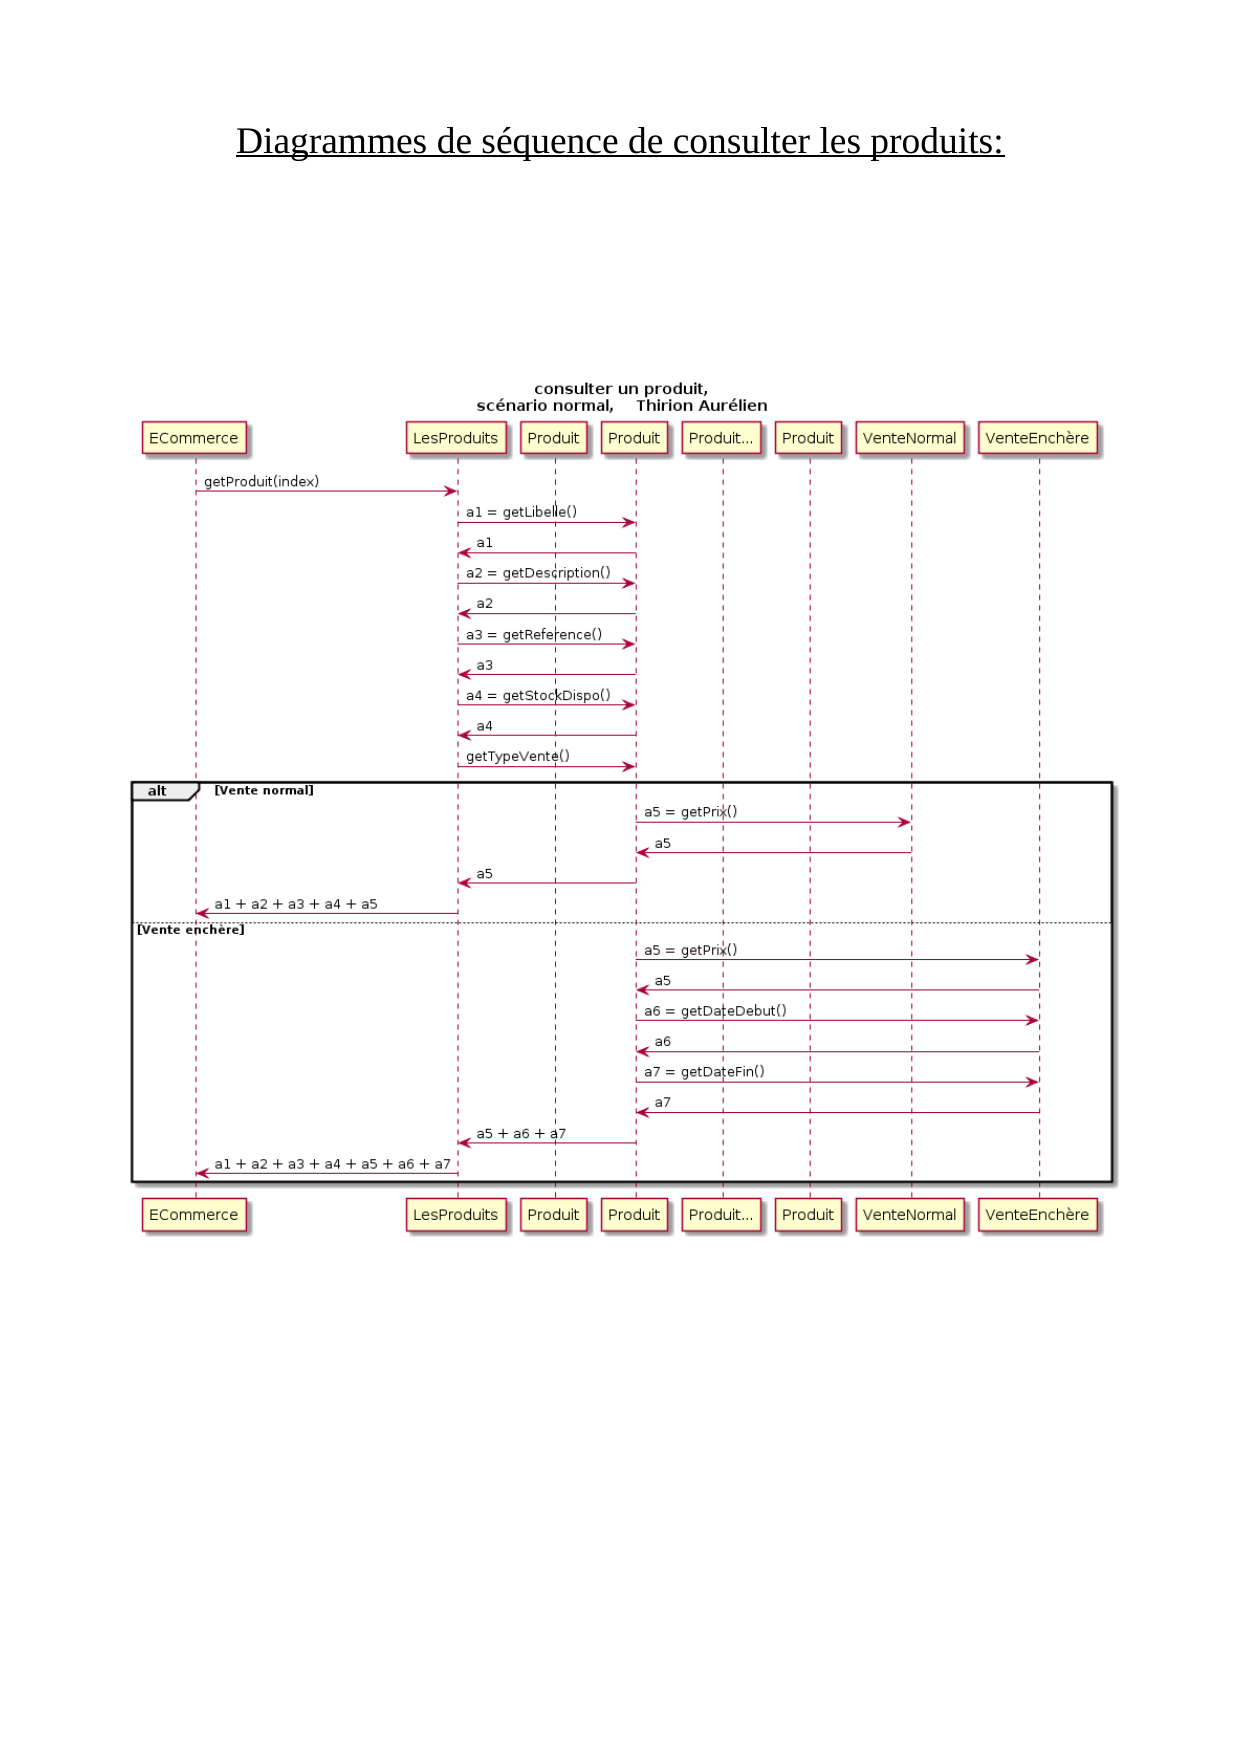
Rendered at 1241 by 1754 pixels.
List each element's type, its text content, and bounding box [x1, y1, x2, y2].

picture [118, 370, 1123, 1242]
text Diagrammes de séquence de consulter les produits: [118, 118, 1122, 161]
